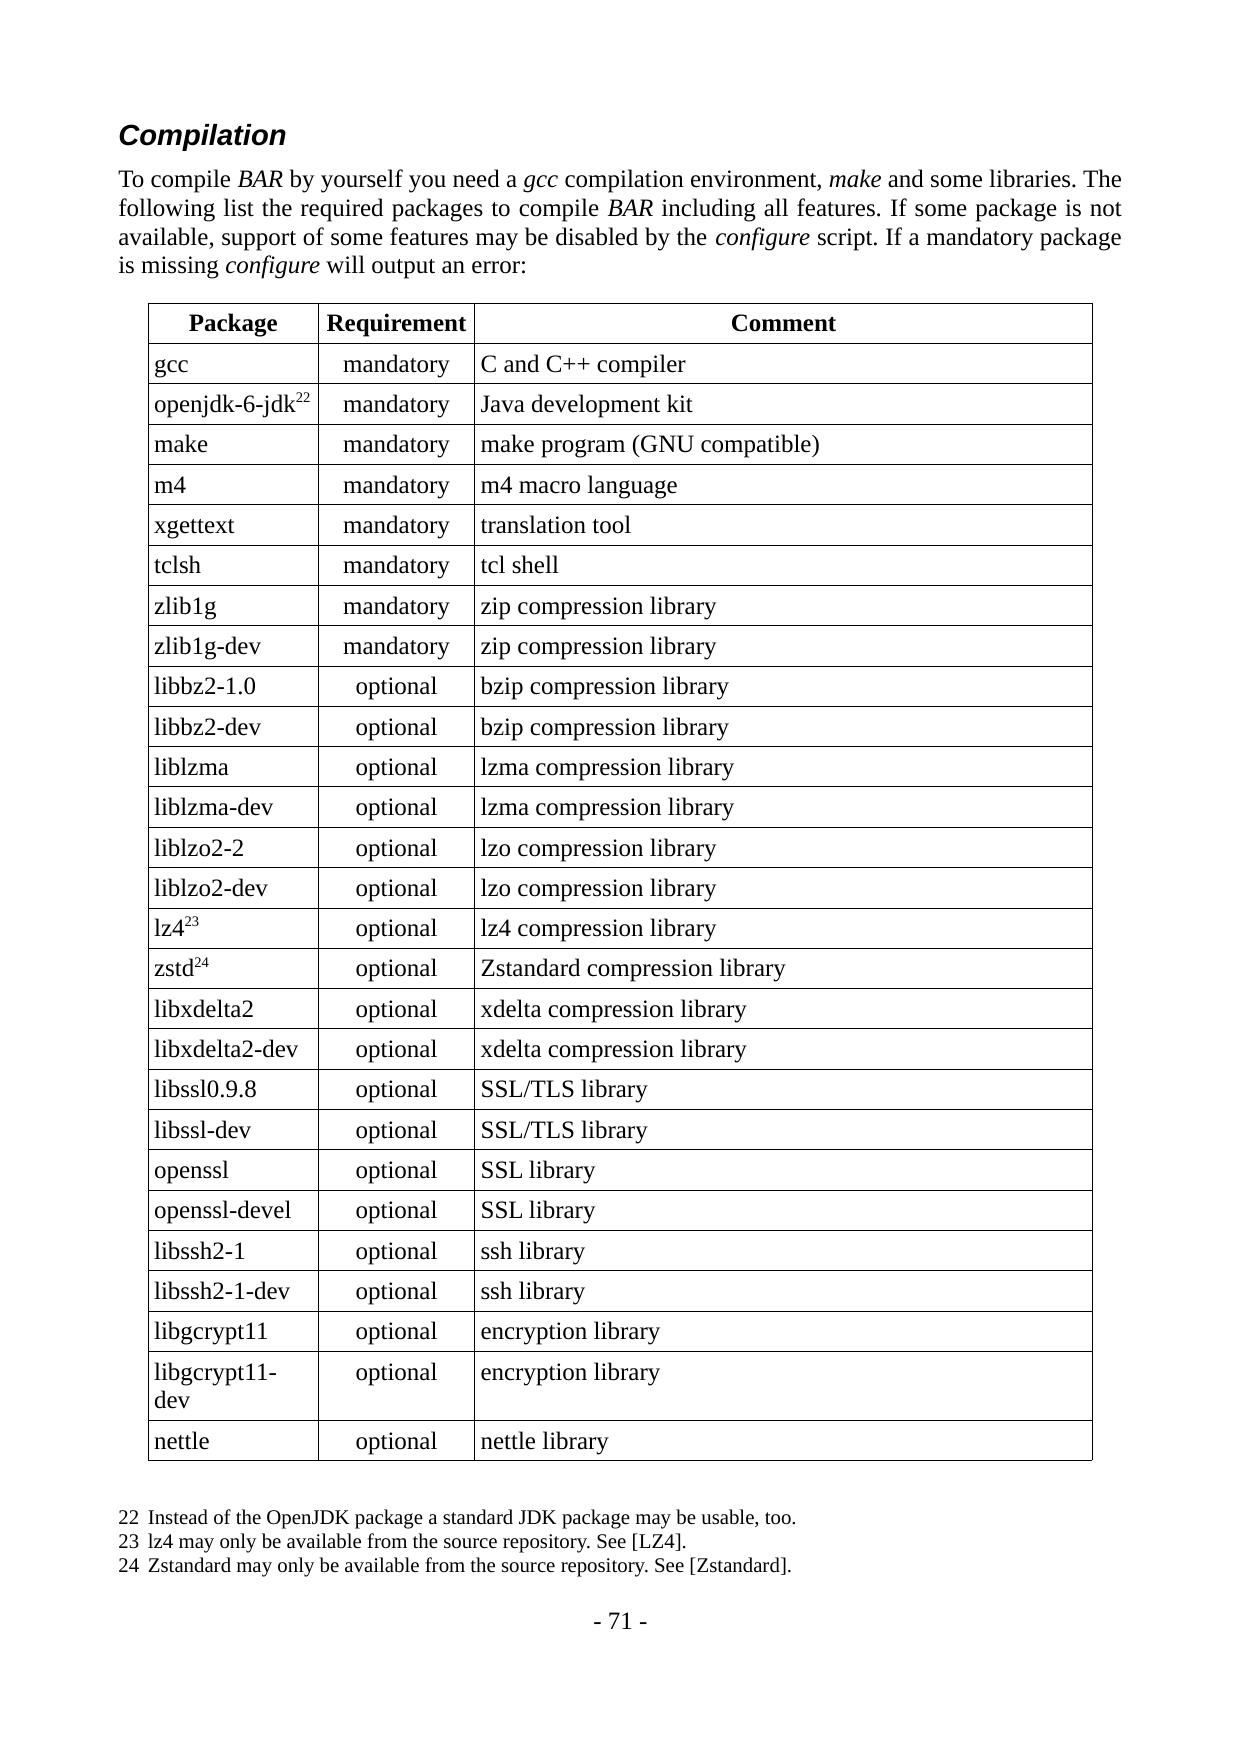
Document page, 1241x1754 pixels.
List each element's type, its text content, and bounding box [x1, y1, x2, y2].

table_cell libxdelta2-dev [149, 1029, 318, 1069]
table_cell optional [319, 1150, 474, 1189]
table_cell optional [319, 868, 474, 907]
table_cell optional [319, 1110, 474, 1149]
table_cell mandatory [319, 384, 474, 424]
table_cell Java development kit [475, 384, 1092, 424]
table_cell mandatory [319, 626, 474, 666]
table_cell xgettext [149, 505, 318, 544]
table_cell lzma compression library [475, 787, 1092, 827]
table_cell optional [319, 1070, 474, 1109]
table_cell bzip compression library [475, 667, 1092, 706]
table_cell optional [319, 1421, 474, 1460]
table_cell gcc [149, 344, 318, 383]
table_cell SSL/TLS library [475, 1110, 1092, 1149]
table_cell ssh library [475, 1231, 1092, 1270]
table_header Requirement [319, 304, 474, 343]
table_cell optional [319, 787, 474, 827]
table_cell lzma compression library [475, 747, 1092, 786]
table_cell make [149, 425, 318, 464]
table_cell optional [319, 1312, 474, 1351]
table_cell lzo compression library [475, 828, 1092, 867]
table_cell m4 macro language [475, 465, 1092, 504]
table_cell mandatory [319, 505, 474, 544]
table_cell m4 [149, 465, 318, 504]
table_cell openjdk-6-jdk [149, 384, 318, 424]
table_cell libbz2-dev [149, 707, 318, 746]
table_cell zstd [149, 949, 318, 988]
table_cell lzo compression library [475, 868, 1092, 907]
table_cell zlib1g-dev [149, 626, 318, 666]
table_cell bzip compression library [475, 707, 1092, 746]
table_cell optional [319, 949, 474, 988]
table_cell nettle [149, 1421, 318, 1460]
table_cell libxdelta2 [149, 989, 318, 1028]
table_cell libssh2-1-dev [149, 1271, 318, 1311]
table_cell optional [319, 707, 474, 746]
table_cell nettle library [475, 1421, 1092, 1460]
table_cell optional [319, 1191, 474, 1230]
table_cell encryption library [475, 1312, 1092, 1351]
table_cell zip compression library [475, 586, 1092, 625]
table_cell xdelta compression library [475, 1029, 1092, 1069]
table_cell zip compression library [475, 626, 1092, 666]
table_cell openssl-devel [149, 1191, 318, 1230]
table_cell liblzma-dev [149, 787, 318, 827]
table_cell encryption library [475, 1352, 1092, 1420]
text To compile BAR by yourself you need a gcc compilation environment, make and some libraries. The following list the required packages to compile BAR including all features. If some package is not available, support of some features may be disabled by the configure script. If a mandatory package is missing configure will output an error: [118, 164, 1122, 279]
table_cell libgcrypt11-dev [149, 1352, 318, 1420]
table_cell SSL library [475, 1191, 1092, 1230]
table_cell mandatory [319, 425, 474, 464]
table_cell zlib1g [149, 586, 318, 625]
table_cell lz4 [149, 909, 318, 948]
table_cell Zstandard compression library [475, 949, 1092, 988]
table_cell liblzo2-dev [149, 868, 318, 907]
table_cell translation tool [475, 505, 1092, 544]
table_cell mandatory [319, 586, 474, 625]
table_cell tclsh [149, 546, 318, 585]
table_cell optional [319, 909, 474, 948]
table_header Comment [475, 304, 1092, 343]
table_cell libssl-dev [149, 1110, 318, 1149]
table_cell optional [319, 1352, 474, 1420]
table_cell optional [319, 1231, 474, 1270]
table_cell liblzma [149, 747, 318, 786]
table_cell ssh library [475, 1271, 1092, 1311]
table_cell optional [319, 1271, 474, 1311]
table_cell libbz2-1.0 [149, 667, 318, 706]
table_cell optional [319, 828, 474, 867]
table_cell libssl0.9.8 [149, 1070, 318, 1109]
table_cell liblzo2-2 [149, 828, 318, 867]
table_cell mandatory [319, 465, 474, 504]
table_cell openssl [149, 1150, 318, 1189]
table_cell optional [319, 1029, 474, 1069]
table_cell tcl shell [475, 546, 1092, 585]
table_cell C and C++ compiler [475, 344, 1092, 383]
table_cell xdelta compression library [475, 989, 1092, 1028]
table_cell SSL/TLS library [475, 1070, 1092, 1109]
table_cell make program (GNU compatible) [475, 425, 1092, 464]
table_cell libssh2-1 [149, 1231, 318, 1270]
table_cell mandatory [319, 546, 474, 585]
subtitle Compilation [118, 118, 1122, 152]
table_cell optional [319, 989, 474, 1028]
table_cell libgcrypt11 [149, 1312, 318, 1351]
table_cell optional [319, 747, 474, 786]
table_cell SSL library [475, 1150, 1092, 1189]
table_header Package [149, 304, 318, 343]
table_cell lz4 compression library [475, 909, 1092, 948]
table_cell optional [319, 667, 474, 706]
table_cell mandatory [319, 344, 474, 383]
